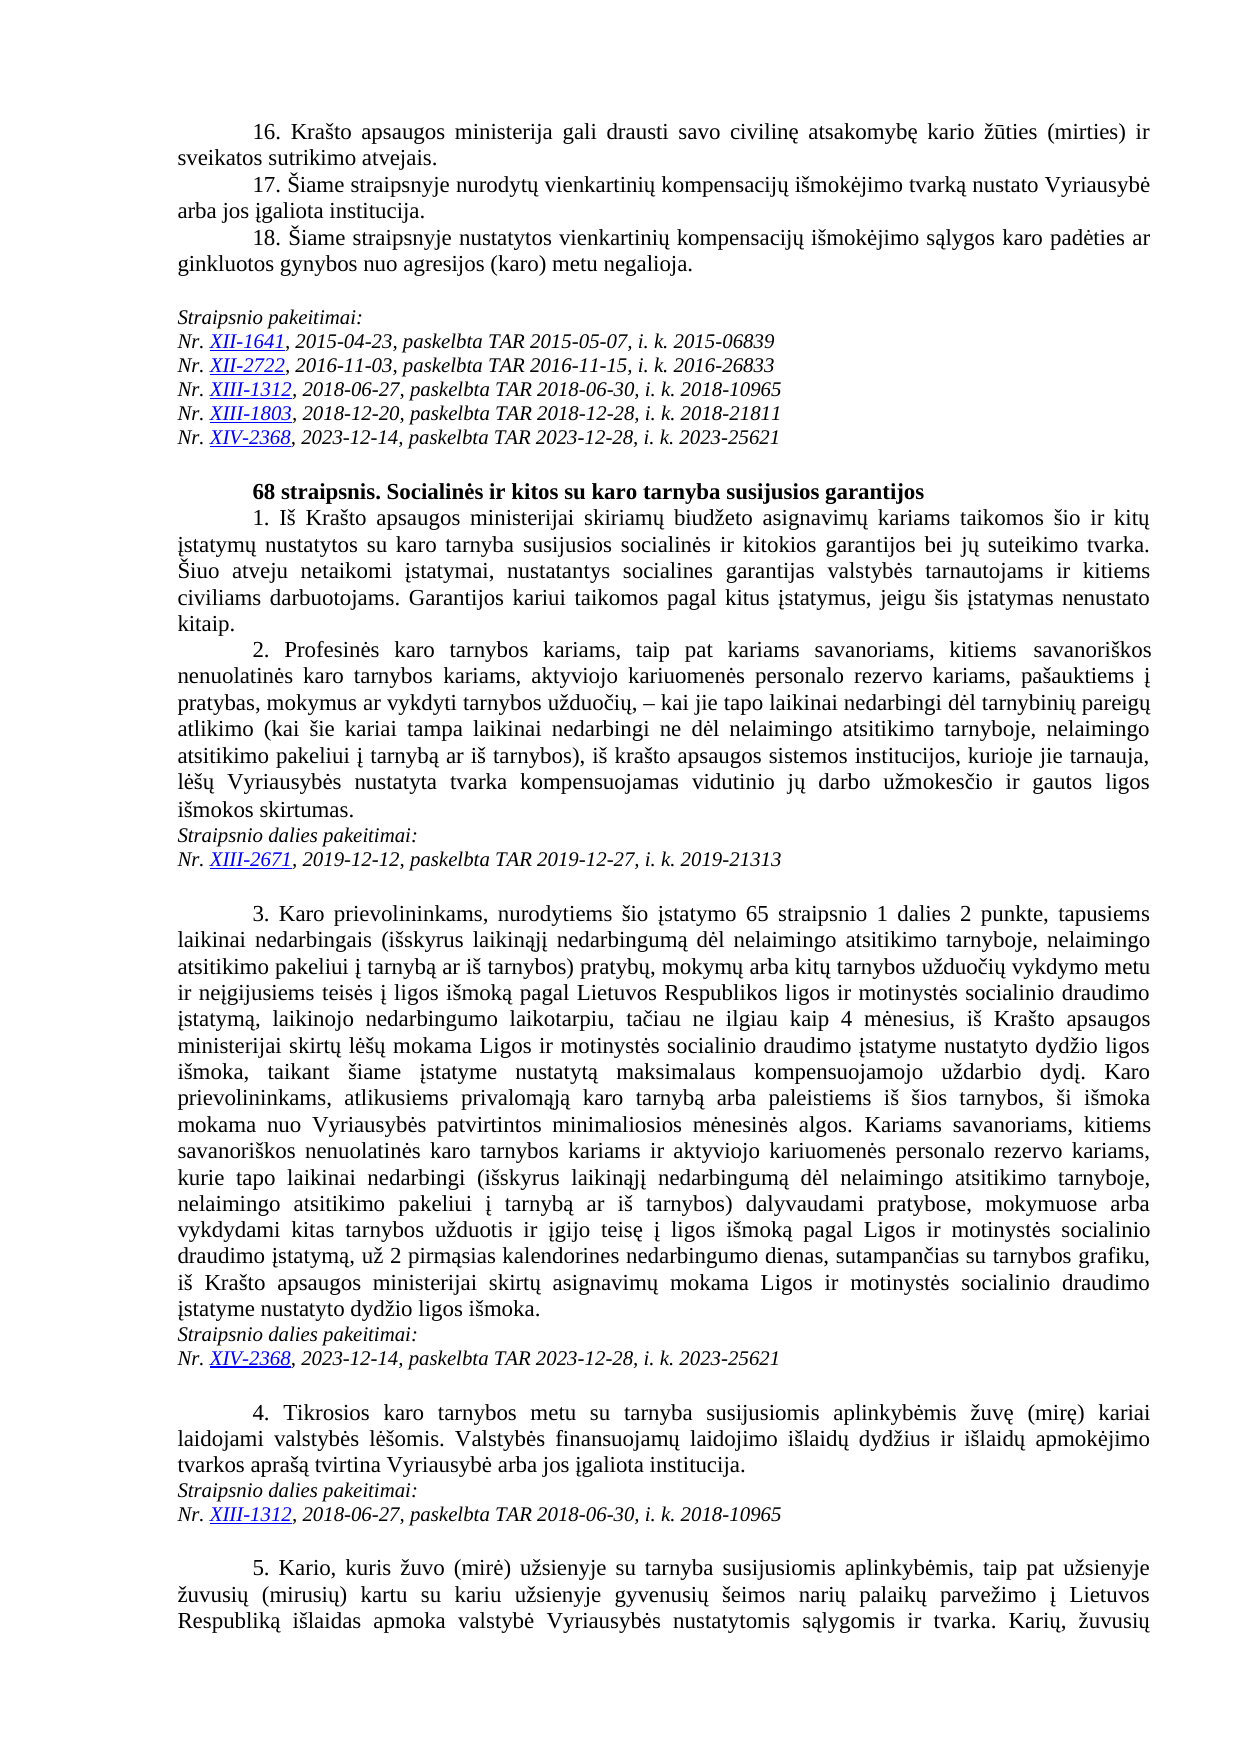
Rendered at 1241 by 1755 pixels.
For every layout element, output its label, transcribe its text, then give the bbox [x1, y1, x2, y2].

text Nr. XII-2722, 2016-11-03, paskelbta TAR 2016-11-15, i. k. 2016-26833 [177, 353, 1152, 377]
text Straipsnio dalies pakeitimai: [177, 1322, 1152, 1346]
text 3. Karo prievolininkams, nurodytiems šio įstatymo 65 straipsnio 1 dalies 2 punkte, tapusiems laikinai nedarbingais (išskyrus laikinąjį nedarbingumą dėl nelaimingo atsitikimo tarnyboje, nelaimingo atsitikimo pakeliui į tarnybą ar iš tarnybos) pratybų, mokymų arba kitų tarnybos užduočių vykdymo metu ir neįgijusiems teisės į ligos išmoką pagal Lietuvos Respublikos ligos ir motinystės socialinio draudimo įstatymą, laikinojo nedarbingumo laikotarpiu, tačiau ne ilgiau kaip 4 mėnesius, iš Krašto apsaugos ministerijai skirtų lėšų mokama Ligos ir motinystės socialinio draudimo įstatyme nustatyto dydžio ligos išmoka, taikant šiame įstatyme nustatytą maksimalaus kompensuojamojo uždarbio dydį. Karo prievolininkams, atlikusiems privalomąją karo tarnybą arba paleistiems iš šios tarnybos, ši išmoka mokama nuo Vyriausybės patvirtintos minimaliosios mėnesinės algos. Kariams savanoriams, kitiems savanoriškos nenuolatinės karo tarnybos kariams ir aktyviojo kariuomenės personalo rezervo kariams, kurie tapo laikinai nedarbingi (išskyrus laikinąjį nedarbingumą dėl nelaimingo atsitikimo tarnyboje, nelaimingo atsitikimo pakeliui į tarnybą ar iš tarnybos) dalyvaudami pratybose, mokymuose arba vykdydami kitas tarnybos užduotis ir įgijo teisę į ligos išmoką pagal Ligos ir motinystės socialinio draudimo įstatymą, už 2 pirmąsias kalendorines nedarbingumo dienas, sutampančias su tarnybos grafiku, iš Krašto apsaugos ministerijai skirtų asignavimų mokama Ligos ir motinystės socialinio draudimo įstatyme nustatyto dydžio ligos išmoka. [177, 900, 1152, 1322]
text 17. Šiame straipsnyje nurodytų vienkartinių kompensacijų išmokėjimo tvarką nustato Vyriausybė arba jos įgaliota institucija. [177, 171, 1152, 223]
text Straipsnio pakeitimai: [177, 305, 1152, 329]
text 18. Šiame straipsnyje nustatytos vienkartinių kompensacijų išmokėjimo sąlygos karo padėties ar ginkluotos gynybos nuo agresijos (karo) metu negalioja. [177, 223, 1152, 276]
text Nr. XIII-2671, 2019-12-12, paskelbta TAR 2019-12-27, i. k. 2019-21313 [177, 847, 1152, 871]
text Straipsnio dalies pakeitimai: [177, 823, 1152, 847]
text Nr. XIII-1312, 2018-06-27, paskelbta TAR 2018-06-30, i. k. 2018-10965 [177, 377, 1152, 401]
text 2. Profesinės karo tarnybos kariams, taip pat kariams savanoriams, kitiems savanoriškos nenuolatinės karo tarnybos kariams, aktyviojo kariuomenės personalo rezervo kariams, pašauktiems į pratybas, mokymus ar vykdyti tarnybos užduočių, – kai jie tapo laikinai nedarbingi dėl tarnybinių pareigų atlikimo (kai šie kariai tampa laikinai nedarbingi ne dėl nelaimingo atsitikimo tarnyboje, nelaimingo atsitikimo pakeliui į tarnybą ar iš tarnybos), iš krašto apsaugos sistemos institucijos, kurioje jie tarnauja, lėšų Vyriausybės nustatyta tvarka kompensuojamas vidutinio jų darbo užmokesčio ir gautos ligos išmokos skirtumas. [177, 636, 1152, 823]
text Nr. XII-1641, 2015-04-23, paskelbta TAR 2015-05-07, i. k. 2015-06839 [177, 329, 1152, 353]
text 1. Iš Krašto apsaugos ministerijai skiriamų biudžeto asignavimų kariams taikomos šio ir kitų įstatymų nustatytos su karo tarnyba susijusios socialinės ir kitokios garantijos bei jų suteikimo tvarka. Šiuo atveju netaikomi įstatymai, nustatantys socialines garantijas valstybės tarnautojams ir kitiems civiliams darbuotojams. Garantijos kariui taikomos pagal kitus įstatymus, jeigu šis įstatymas nenustato kitaip. [177, 504, 1152, 636]
text 16. Krašto apsaugos ministerija gali drausti savo civilinę atsakomybę kario žūties (mirties) ir sveikatos sutrikimo atvejais. [177, 118, 1152, 171]
text Nr. XIII-1803, 2018-12-20, paskelbta TAR 2018-12-28, i. k. 2018-21811 [177, 401, 1152, 425]
text Nr. XIV-2368, 2023-12-14, paskelbta TAR 2023-12-28, i. k. 2023-25621 [177, 1346, 1152, 1370]
text Nr. XIII-1312, 2018-06-27, paskelbta TAR 2018-06-30, i. k. 2018-10965 [177, 1502, 1152, 1526]
text 5. Kario, kuris žuvo (mirė) užsienyje su tarnyba susijusiomis aplinkybėmis, taip pat užsienyje žuvusių (mirusių) kartu su kariu užsienyje gyvenusių šeimos narių palaikų parvežimo į Lietuvos Respubliką išlaidas apmoka valstybė Vyriausybės nustatytomis sąlygomis ir tvarka. Karių, žuvusių [177, 1554, 1152, 1633]
text Nr. XIV-2368, 2023-12-14, paskelbta TAR 2023-12-28, i. k. 2023-25621 [177, 425, 1152, 449]
text 68 straipsnis. Socialinės ir kitos su karo tarnyba susijusios garantijos [177, 478, 1152, 504]
text Straipsnio dalies pakeitimai: [177, 1478, 1152, 1502]
text 4. Tikrosios karo tarnybos metu su tarnyba susijusiomis aplinkybėmis žuvę (mirę) kariai laidojami valstybės lėšomis. Valstybės finansuojamų laidojimo išlaidų dydžius ir išlaidų apmokėjimo tvarkos aprašą tvirtina Vyriausybė arba jos įgaliota institucija. [177, 1398, 1152, 1478]
